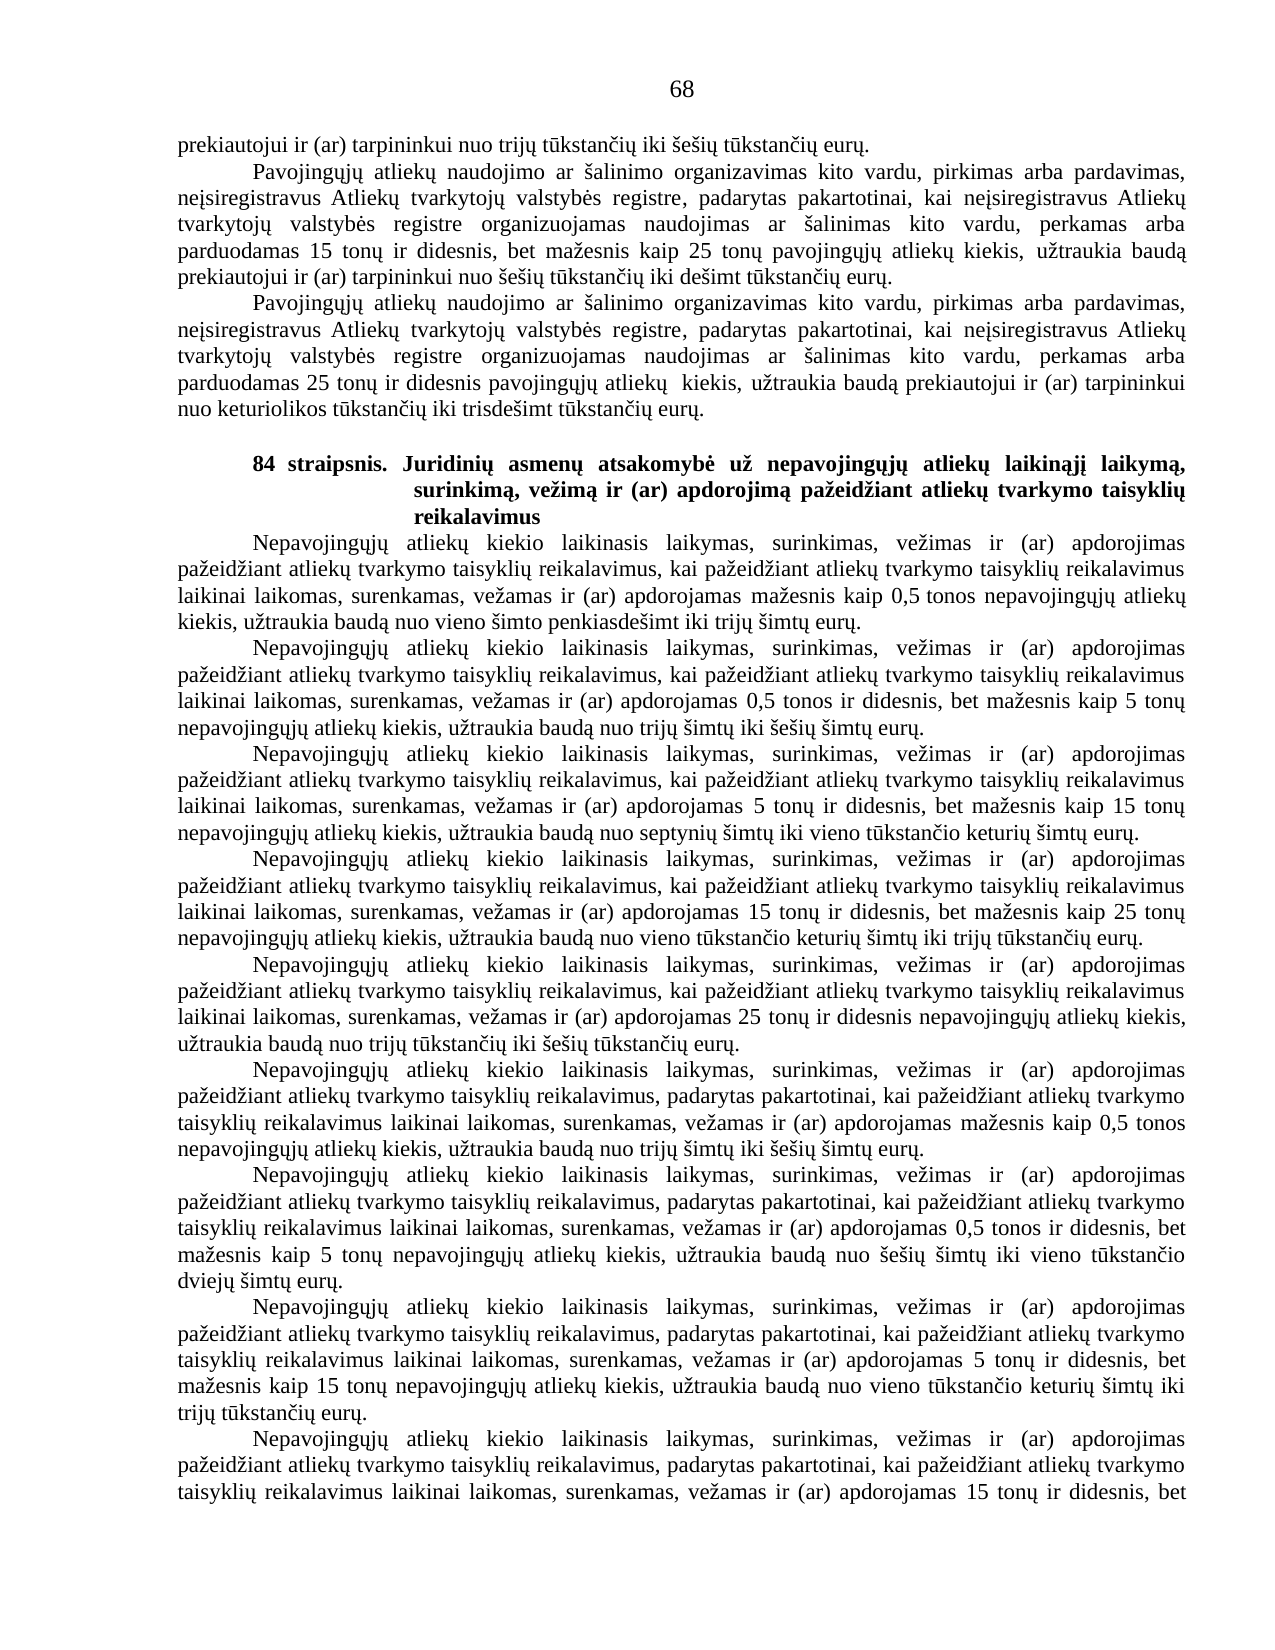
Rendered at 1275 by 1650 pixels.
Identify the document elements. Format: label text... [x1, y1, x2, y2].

text Nepavojingųjų atliekų kiekio laikinasis laikymas, surinkimas, vežimas ir (ar) apdorojimas pažeidžiant atliekų tvarkymo taisyklių reikalavimus, padarytas pakartotinai, kai pažeidžiant atliekų tvarkymo taisyklių reikalavimus laikinai laikomas, surenkamas, vežamas ir (ar) apdorojamas 0,5 tonos ir didesnis, bet mažesnis kaip 5 tonų nepavojingųjų atliekų kiekis, užtraukia baudą nuo šešių šimtų iki vieno tūkstančio dviejų šimtų eurų. [177, 1162, 1186, 1293]
text prekiautojui ir (ar) tarpininkui nuo trijų tūkstančių iki šešių tūkstančių eurų. [177, 131, 1186, 158]
text 84 straipsnis. Juridinių asmenų atsakomybė už nepavojingųjų atliekų laikinąjį laikymą, surinkimą, vežimą ir (ar) apdorojimą pažeidžiant atliekų tvarkymo taisyklių reikalavimus [252, 450, 1186, 529]
text Pavojingųjų atliekų naudojimo ar šalinimo organizavimas kito vardu, pirkimas arba pardavimas, neįsiregistravus Atliekų tvarkytojų valstybės registre, padarytas pakartotinai, kai neįsiregistravus Atliekų tvarkytojų valstybės registre organizuojamas naudojimas ar šalinimas kito vardu, perkamas arba parduodamas 15 tonų ir didesnis, bet mažesnis kaip 25 tonų pavojingųjų atliekų kiekis, užtraukia baudą prekiautojui ir (ar) tarpininkui nuo šešių tūkstančių iki dešimt tūkstančių eurų. [177, 158, 1186, 289]
text Nepavojingųjų atliekų kiekio laikinasis laikymas, surinkimas, vežimas ir (ar) apdorojimas pažeidžiant atliekų tvarkymo taisyklių reikalavimus, padarytas pakartotinai, kai pažeidžiant atliekų tvarkymo taisyklių reikalavimus laikinai laikomas, surenkamas, vežamas ir (ar) apdorojamas 5 tonų ir didesnis, bet mažesnis kaip 15 tonų nepavojingųjų atliekų kiekis, užtraukia baudą nuo vieno tūkstančio keturių šimtų iki trijų tūkstančių eurų. [177, 1293, 1186, 1425]
text Nepavojingųjų atliekų kiekio laikinasis laikymas, surinkimas, vežimas ir (ar) apdorojimas pažeidžiant atliekų tvarkymo taisyklių reikalavimus, kai pažeidžiant atliekų tvarkymo taisyklių reikalavimus laikinai laikomas, surenkamas, vežamas ir (ar) apdorojamas 15 tonų ir didesnis, bet mažesnis kaip 25 tonų nepavojingųjų atliekų kiekis, užtraukia baudą nuo vieno tūkstančio keturių šimtų iki trijų tūkstančių eurų. [177, 845, 1186, 951]
text Nepavojingųjų atliekų kiekio laikinasis laikymas, surinkimas, vežimas ir (ar) apdorojimas pažeidžiant atliekų tvarkymo taisyklių reikalavimus, kai pažeidžiant atliekų tvarkymo taisyklių reikalavimus laikinai laikomas, surenkamas, vežamas ir (ar) apdorojamas 25 tonų ir didesnis nepavojingųjų atliekų kiekis, užtraukia baudą nuo trijų tūkstančių iki šešių tūkstančių eurų. [177, 951, 1186, 1056]
text Pavojingųjų atliekų naudojimo ar šalinimo organizavimas kito vardu, pirkimas arba pardavimas, neįsiregistravus Atliekų tvarkytojų valstybės registre, padarytas pakartotinai, kai neįsiregistravus Atliekų tvarkytojų valstybės registre organizuojamas naudojimas ar šalinimas kito vardu, perkamas arba parduodamas 25 tonų ir didesnis pavojingųjų atliekų kiekis, užtraukia baudą prekiautojui ir (ar) tarpininkui nuo keturiolikos tūkstančių iki trisdešimt tūkstančių eurų. [177, 289, 1186, 421]
text Nepavojingųjų atliekų kiekio laikinasis laikymas, surinkimas, vežimas ir (ar) apdorojimas pažeidžiant atliekų tvarkymo taisyklių reikalavimus, kai pažeidžiant atliekų tvarkymo taisyklių reikalavimus laikinai laikomas, surenkamas, vežamas ir (ar) apdorojamas mažesnis kaip 0,5 tonos nepavojingųjų atliekų kiekis, užtraukia baudą nuo vieno šimto penkiasdešimt iki trijų šimtų eurų. [177, 529, 1186, 634]
text Nepavojingųjų atliekų kiekio laikinasis laikymas, surinkimas, vežimas ir (ar) apdorojimas pažeidžiant atliekų tvarkymo taisyklių reikalavimus, padarytas pakartotinai, kai pažeidžiant atliekų tvarkymo taisyklių reikalavimus laikinai laikomas, surenkamas, vežamas ir (ar) apdorojamas mažesnis kaip 0,5 tonos nepavojingųjų atliekų kiekis, užtraukia baudą nuo trijų šimtų iki šešių šimtų eurų. [177, 1056, 1186, 1162]
text Nepavojingųjų atliekų kiekio laikinasis laikymas, surinkimas, vežimas ir (ar) apdorojimas pažeidžiant atliekų tvarkymo taisyklių reikalavimus, kai pažeidžiant atliekų tvarkymo taisyklių reikalavimus laikinai laikomas, surenkamas, vežamas ir (ar) apdorojamas 5 tonų ir didesnis, bet mažesnis kaip 15 tonų nepavojingųjų atliekų kiekis, užtraukia baudą nuo septynių šimtų iki vieno tūkstančio keturių šimtų eurų. [177, 740, 1186, 845]
text Nepavojingųjų atliekų kiekio laikinasis laikymas, surinkimas, vežimas ir (ar) apdorojimas pažeidžiant atliekų tvarkymo taisyklių reikalavimus, padarytas pakartotinai, kai pažeidžiant atliekų tvarkymo taisyklių reikalavimus laikinai laikomas, surenkamas, vežamas ir (ar) apdorojamas 15 tonų ir didesnis, bet [177, 1425, 1186, 1504]
text Nepavojingųjų atliekų kiekio laikinasis laikymas, surinkimas, vežimas ir (ar) apdorojimas pažeidžiant atliekų tvarkymo taisyklių reikalavimus, kai pažeidžiant atliekų tvarkymo taisyklių reikalavimus laikinai laikomas, surenkamas, vežamas ir (ar) apdorojamas 0,5 tonos ir didesnis, bet mažesnis kaip 5 tonų nepavojingųjų atliekų kiekis, užtraukia baudą nuo trijų šimtų iki šešių šimtų eurų. [177, 634, 1186, 740]
